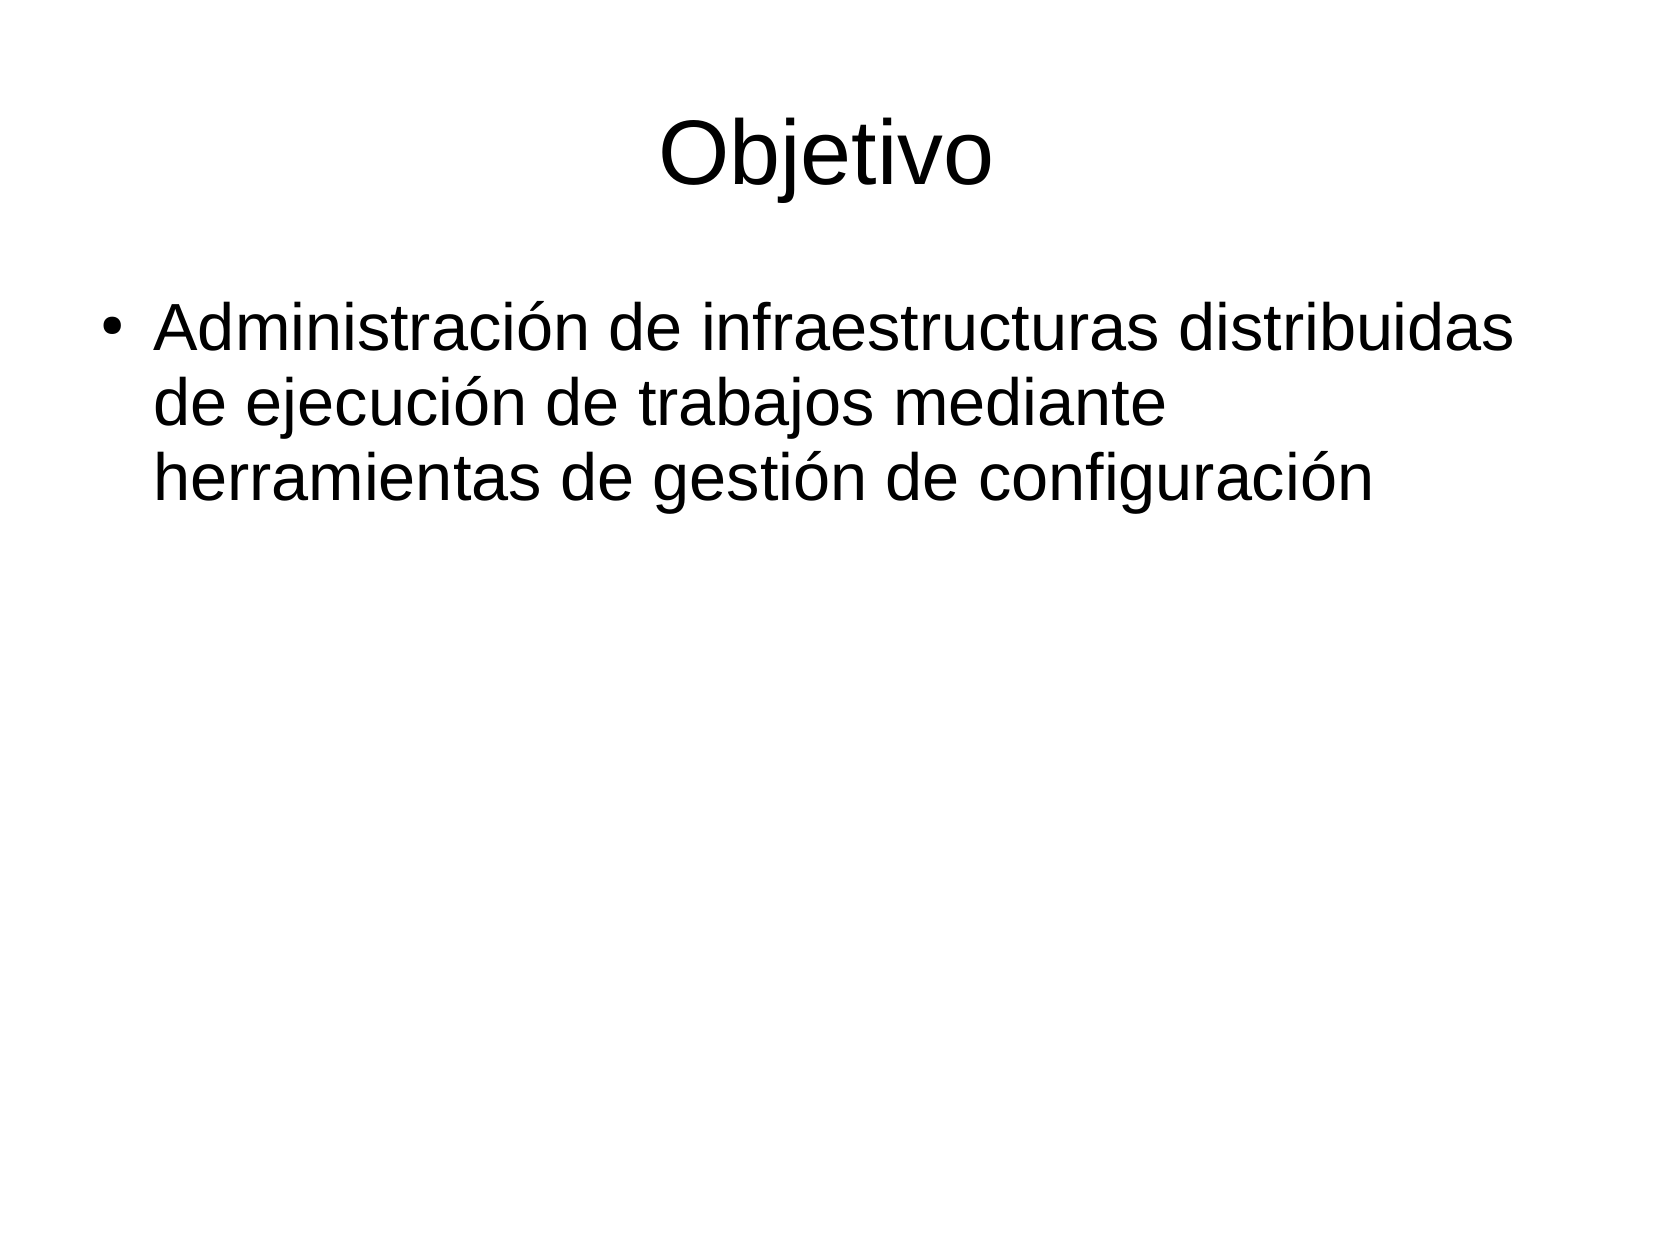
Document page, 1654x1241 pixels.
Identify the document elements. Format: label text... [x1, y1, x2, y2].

list Administración de infraestructuras distribuidas de ejecución de trabajos mediante herramientas de gestión de configuración [82, 290, 1538, 1010]
title Objetivo [82, 49, 1571, 257]
